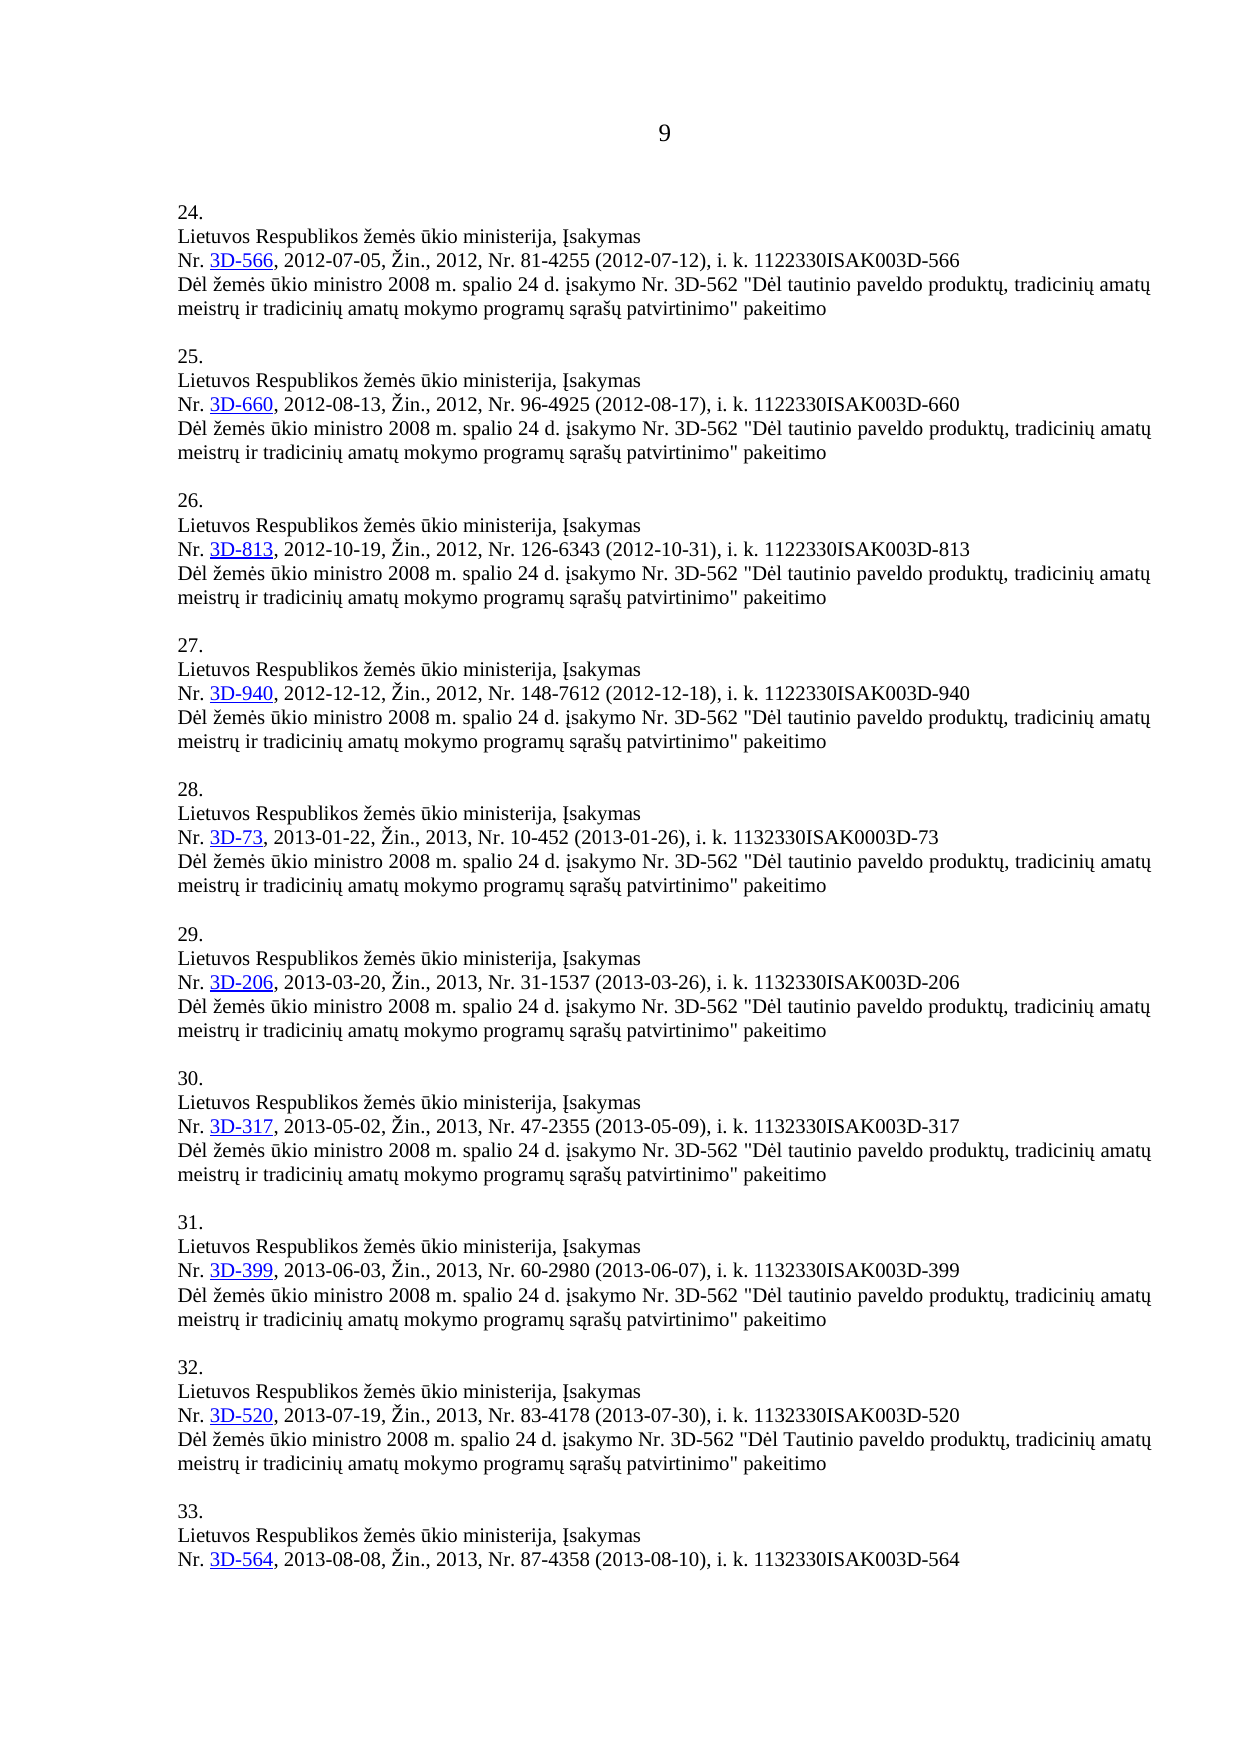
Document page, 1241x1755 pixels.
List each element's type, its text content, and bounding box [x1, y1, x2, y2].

text 29. [177, 922, 1152, 946]
text Lietuvos Respublikos žemės ūkio ministerija, Įsakymas [177, 224, 1152, 248]
text Lietuvos Respublikos žemės ūkio ministerija, Įsakymas [177, 657, 1152, 681]
text 27. [177, 633, 1152, 657]
text Dėl žemės ūkio ministro 2008 m. spalio 24 d. įsakymo Nr. 3D-562 "Dėl tautinio paveldo produktų, tradicinių amatų meistrų ir tradicinių amatų mokymo programų sąrašų patvirtinimo" pakeitimo [177, 1282, 1152, 1331]
text 30. [177, 1066, 1152, 1090]
text 26. [177, 488, 1152, 512]
text Dėl žemės ūkio ministro 2008 m. spalio 24 d. įsakymo Nr. 3D-562 "Dėl tautinio paveldo produktų, tradicinių amatų meistrų ir tradicinių amatų mokymo programų sąrašų patvirtinimo" pakeitimo [177, 849, 1152, 897]
text Nr. 3D-564, 2013-08-08, Žin., 2013, Nr. 87-4358 (2013-08-10), i. k. 1132330ISAK003D-564 [177, 1547, 1152, 1571]
text 28. [177, 777, 1152, 801]
text Lietuvos Respublikos žemės ūkio ministerija, Įsakymas [177, 1379, 1152, 1403]
text Lietuvos Respublikos žemės ūkio ministerija, Įsakymas [177, 1090, 1152, 1114]
text Dėl žemės ūkio ministro 2008 m. spalio 24 d. įsakymo Nr. 3D-562 "Dėl tautinio paveldo produktų, tradicinių amatų meistrų ir tradicinių amatų mokymo programų sąrašų patvirtinimo" pakeitimo [177, 1138, 1152, 1186]
text Nr. 3D-940, 2012-12-12, Žin., 2012, Nr. 148-7612 (2012-12-18), i. k. 1122330ISAK003D-940 [177, 681, 1152, 705]
text Lietuvos Respublikos žemės ūkio ministerija, Įsakymas [177, 512, 1152, 537]
text 33. [177, 1499, 1152, 1523]
text Nr. 3D-73, 2013-01-22, Žin., 2013, Nr. 10-452 (2013-01-26), i. k. 1132330ISAK0003D-73 [177, 825, 1152, 849]
text Dėl žemės ūkio ministro 2008 m. spalio 24 d. įsakymo Nr. 3D-562 "Dėl tautinio paveldo produktų, tradicinių amatų meistrų ir tradicinių amatų mokymo programų sąrašų patvirtinimo" pakeitimo [177, 994, 1152, 1042]
text Nr. 3D-206, 2013-03-20, Žin., 2013, Nr. 31-1537 (2013-03-26), i. k. 1132330ISAK003D-206 [177, 970, 1152, 994]
text Dėl žemės ūkio ministro 2008 m. spalio 24 d. įsakymo Nr. 3D-562 "Dėl tautinio paveldo produktų, tradicinių amatų meistrų ir tradicinių amatų mokymo programų sąrašų patvirtinimo" pakeitimo [177, 272, 1152, 320]
text Lietuvos Respublikos žemės ūkio ministerija, Įsakymas [177, 1523, 1152, 1547]
text Lietuvos Respublikos žemės ūkio ministerija, Įsakymas [177, 368, 1152, 392]
text Nr. 3D-399, 2013-06-03, Žin., 2013, Nr. 60-2980 (2013-06-07), i. k. 1132330ISAK003D-399 [177, 1258, 1152, 1282]
text Lietuvos Respublikos žemės ūkio ministerija, Įsakymas [177, 946, 1152, 970]
text 25. [177, 344, 1152, 368]
text 32. [177, 1355, 1152, 1379]
text Nr. 3D-813, 2012-10-19, Žin., 2012, Nr. 126-6343 (2012-10-31), i. k. 1122330ISAK003D-813 [177, 537, 1152, 561]
text Lietuvos Respublikos žemės ūkio ministerija, Įsakymas [177, 1234, 1152, 1258]
text 24. [177, 200, 1152, 224]
text Nr. 3D-566, 2012-07-05, Žin., 2012, Nr. 81-4255 (2012-07-12), i. k. 1122330ISAK003D-566 [177, 248, 1152, 272]
text Dėl žemės ūkio ministro 2008 m. spalio 24 d. įsakymo Nr. 3D-562 "Dėl tautinio paveldo produktų, tradicinių amatų meistrų ir tradicinių amatų mokymo programų sąrašų patvirtinimo" pakeitimo [177, 561, 1152, 609]
text Nr. 3D-520, 2013-07-19, Žin., 2013, Nr. 83-4178 (2013-07-30), i. k. 1132330ISAK003D-520 [177, 1403, 1152, 1427]
text Dėl žemės ūkio ministro 2008 m. spalio 24 d. įsakymo Nr. 3D-562 "Dėl tautinio paveldo produktų, tradicinių amatų meistrų ir tradicinių amatų mokymo programų sąrašų patvirtinimo" pakeitimo [177, 705, 1152, 753]
text Nr. 3D-660, 2012-08-13, Žin., 2012, Nr. 96-4925 (2012-08-17), i. k. 1122330ISAK003D-660 [177, 392, 1152, 416]
text Dėl žemės ūkio ministro 2008 m. spalio 24 d. įsakymo Nr. 3D-562 "Dėl Tautinio paveldo produktų, tradicinių amatų meistrų ir tradicinių amatų mokymo programų sąrašų patvirtinimo" pakeitimo [177, 1427, 1152, 1475]
text Nr. 3D-317, 2013-05-02, Žin., 2013, Nr. 47-2355 (2013-05-09), i. k. 1132330ISAK003D-317 [177, 1114, 1152, 1138]
text Dėl žemės ūkio ministro 2008 m. spalio 24 d. įsakymo Nr. 3D-562 "Dėl tautinio paveldo produktų, tradicinių amatų meistrų ir tradicinių amatų mokymo programų sąrašų patvirtinimo" pakeitimo [177, 416, 1152, 464]
text 31. [177, 1210, 1152, 1234]
text Lietuvos Respublikos žemės ūkio ministerija, Įsakymas [177, 801, 1152, 825]
